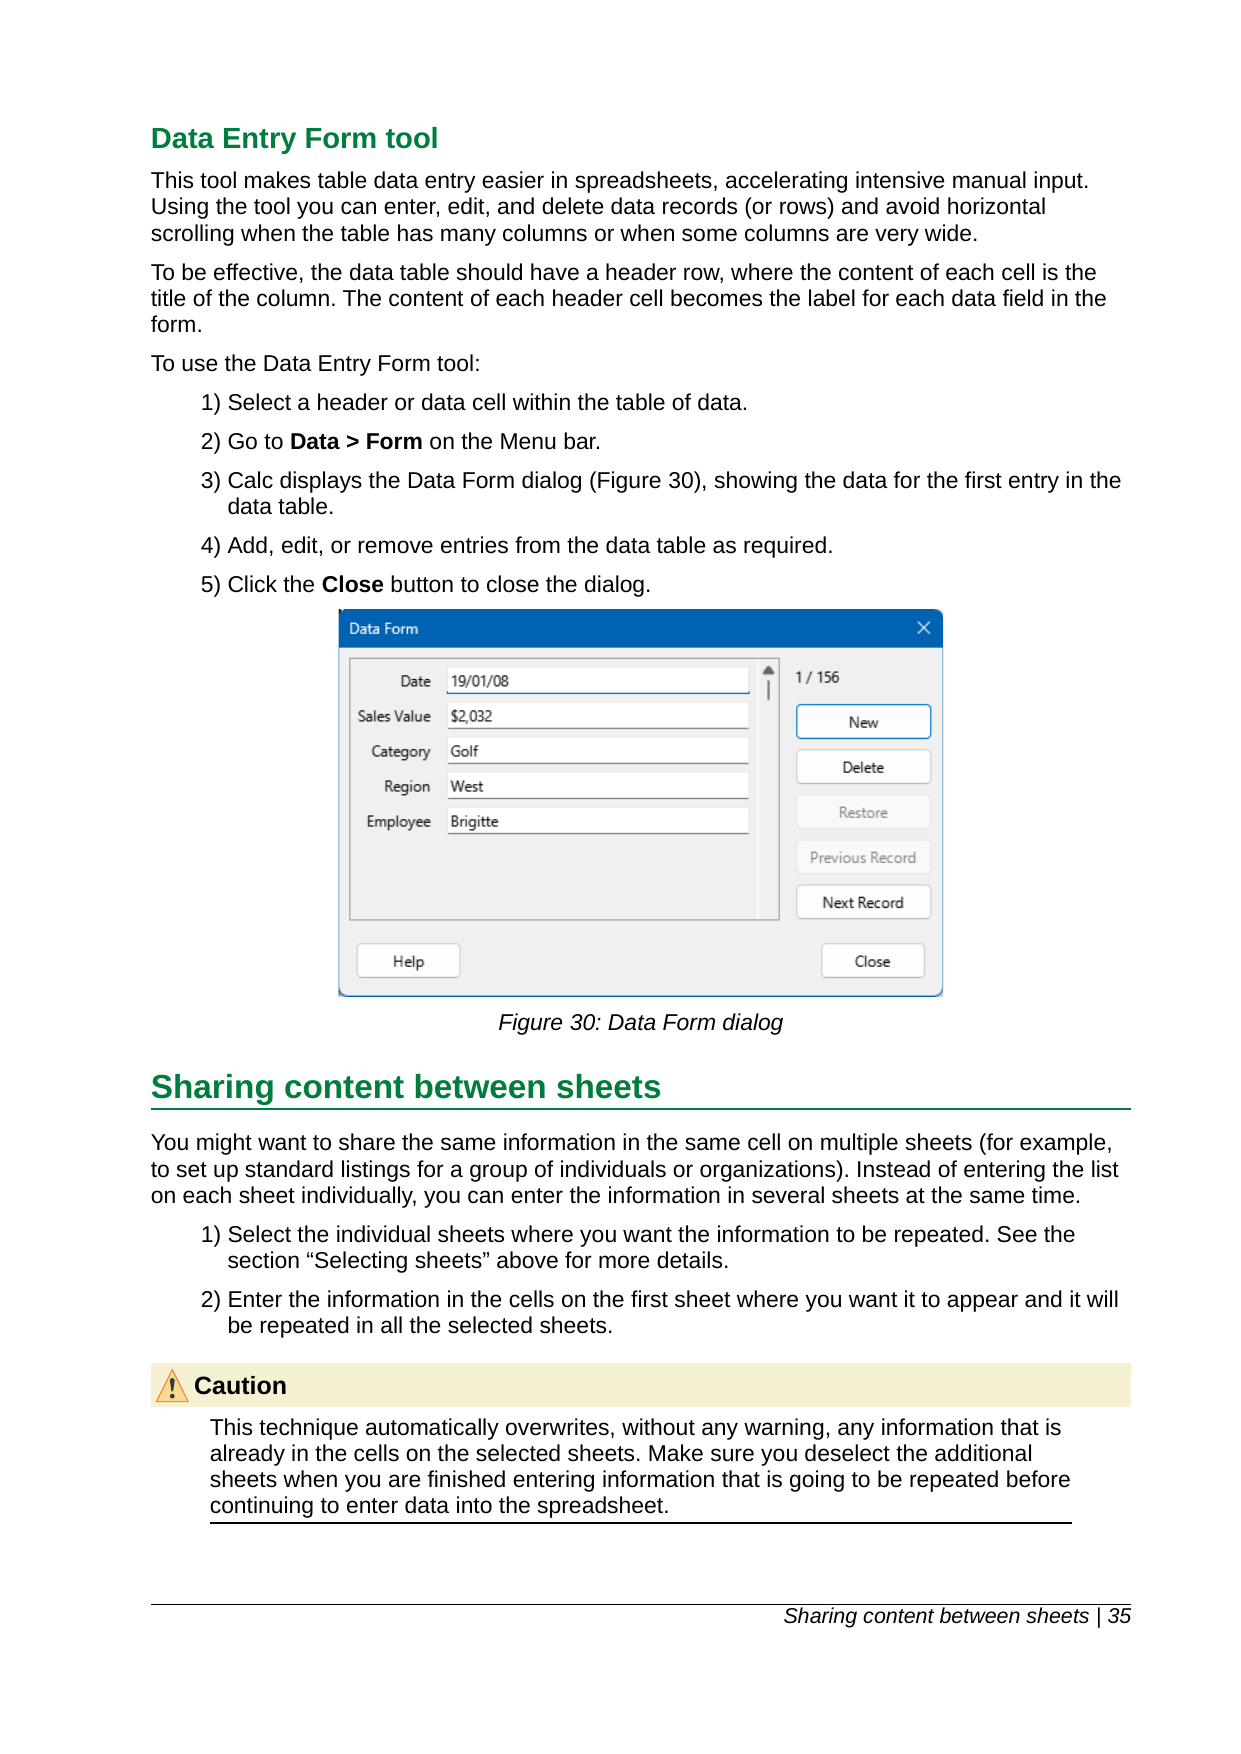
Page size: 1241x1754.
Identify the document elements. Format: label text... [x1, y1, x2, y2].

list To use the Data Entry Form tool: [151, 350, 1131, 376]
list Go to Data > Form on the Menu bar. [227, 428, 1131, 454]
subtitle Data Entry Form tool [151, 121, 1131, 154]
text This tool makes table data entry easier in spreadsheets, accelerating intensive manual input. Using the tool you can enter, edit, and delete data records (or rows) and avoid horizontal scrolling when the table has many columns or when some columns are very wide. [151, 167, 1131, 246]
picture [338, 609, 944, 997]
list Enter the information in the cells on the first sheet where you want it to appear and it will be repeated in all the selected sheets. [227, 1286, 1131, 1339]
list Calc displays the Data Form dialog (Figure 30), showing the data for the first entry in the data table. [227, 467, 1131, 519]
list You might want to share the same information in the same cell on multiple sheets (for example, to set up standard listings for a group of individuals or organizations). Instead of entering the list on each sheet individually, you can enter the information in several sheets at the same time. [151, 1129, 1131, 1208]
list Add, edit, or remove entries from the data table as required. [227, 532, 1131, 558]
subtitle Sharing content between sheets [151, 1067, 1131, 1108]
text Figure 30: Data Form dialog [338, 1009, 943, 1036]
list Select the individual sheets where you want the information to be repeated. See the section “Selecting sheets” above for more details. [227, 1221, 1131, 1273]
text To be effective, the data table should have a header row, where the content of each cell is the title of the column. The content of each header cell becomes the label for each data field in the form. [151, 258, 1131, 338]
subtitle Caution [151, 1363, 1131, 1407]
list Click the Close button to close the dialog. [227, 571, 1131, 597]
text This technique automatically overwrites, without any warning, any information that is already in the cells on the selected sheets. Make sure you deselect the additional sheets when you are finished entering information that is going to be repeated before continuing to enter data into the spreadsheet. [209, 1413, 1072, 1524]
list Select a header or data cell within the table of data. [227, 389, 1131, 415]
